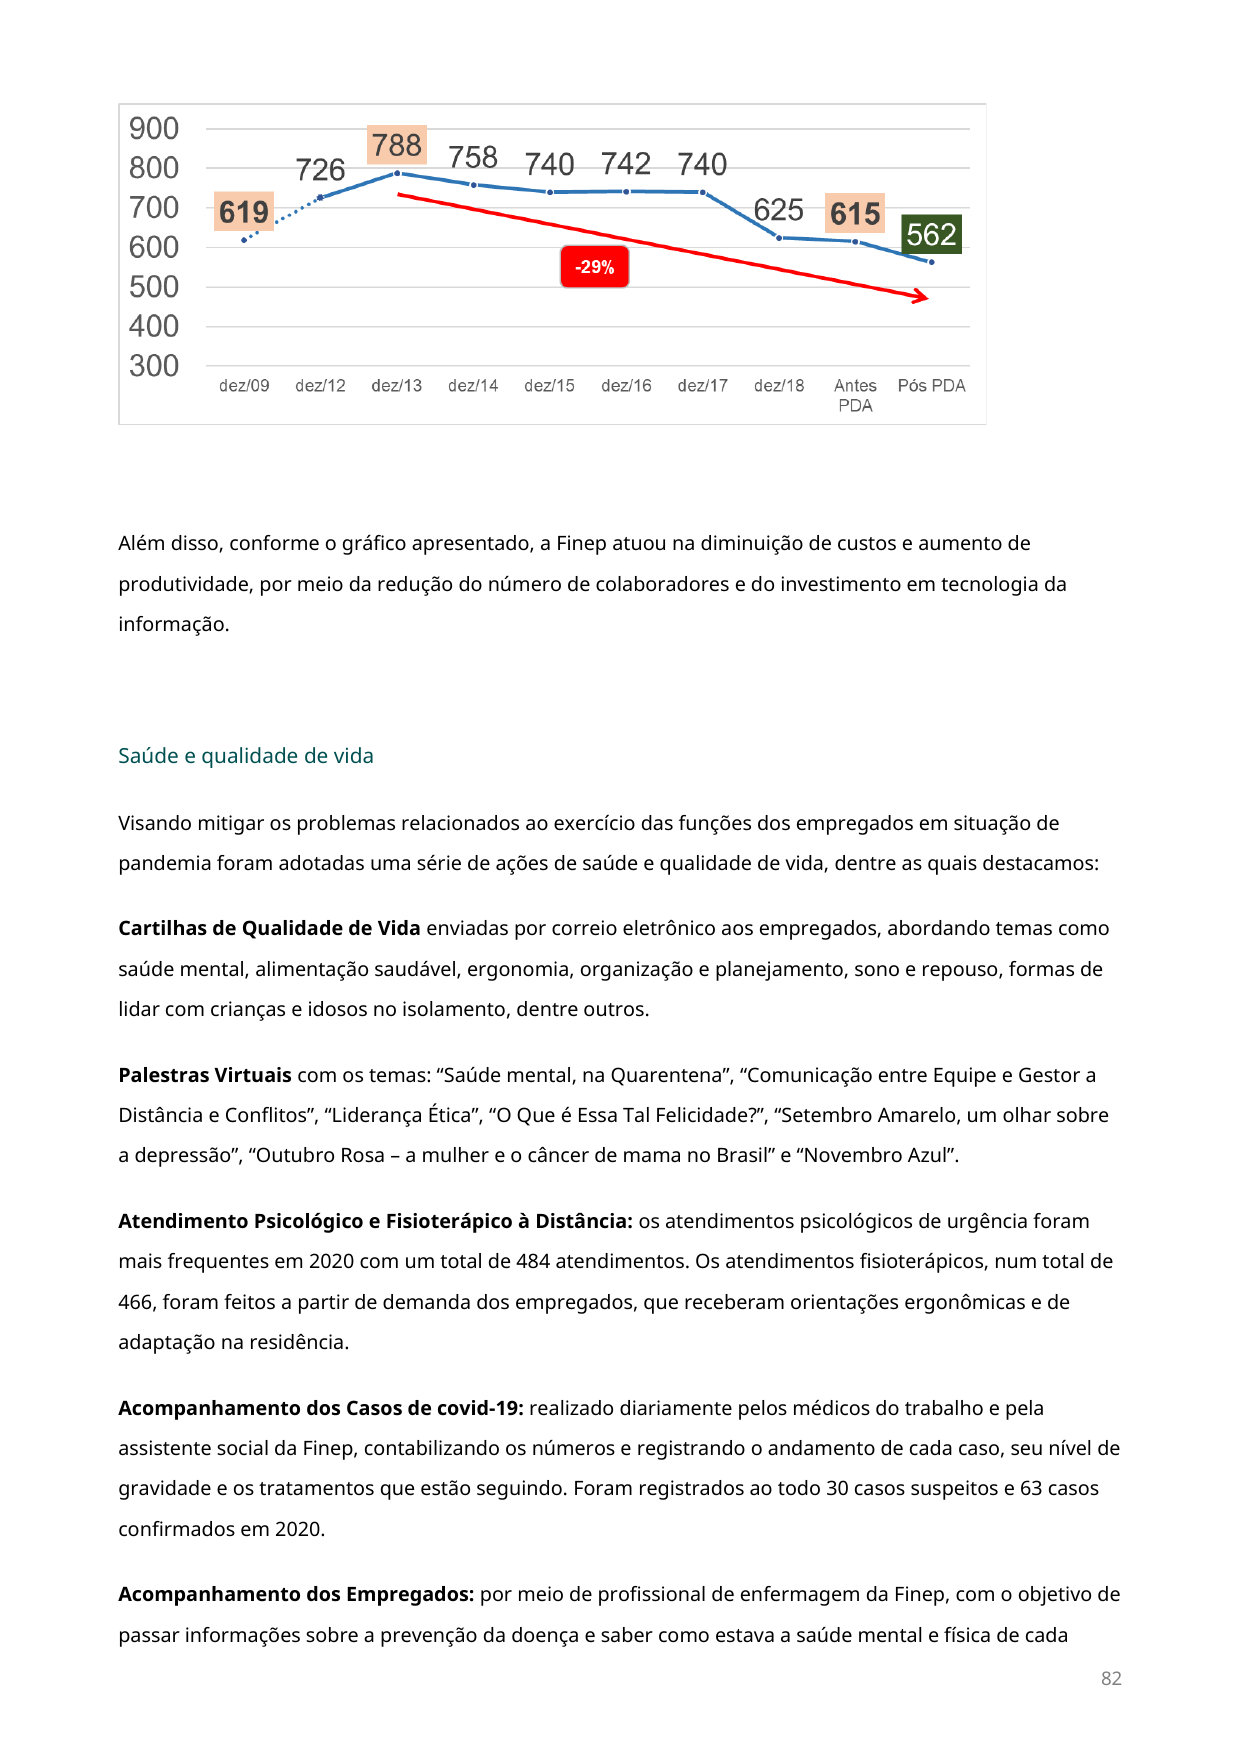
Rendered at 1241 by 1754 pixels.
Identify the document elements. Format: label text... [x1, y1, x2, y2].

text Acompanhamento dos Casos de covid-19: realizado diariamente pelos médicos do trabalho e pela assistente social da Finep, contabilizando os números e registrando o andamento de cada caso, seu nível de gravidade e os tratamentos que estão seguindo. Foram registrados ao todo 30 casos suspeitos e 63 casos confirmados em 2020. [118, 1394, 1122, 1542]
text Acompanhamento dos Empregados: por meio de profissional de enfermagem da Finep, com o objetivo de passar informações sobre a prevenção da doença e saber como estava a saúde mental e física de cada [118, 1580, 1122, 1648]
text Visando mitigar os problemas relacionados ao exercício das funções dos empregados em situação de pandemia foram adotadas uma série de ações de saúde e qualidade de vida, dentre as quais destacamos: [118, 809, 1122, 876]
text Palestras Virtuais com os temas: “Saúde mental, na Quarentena”, “Comunicação entre Equipe e Gestor a Distância e Conflitos”, “Liderança Ética”, “O Que é Essa Tal Felicidade?”, “Setembro Amarelo, um olhar sobre a depressão”, “Outubro Rosa – a mulher e o câncer de mama no Brasil” e “Novembro Azul”. [118, 1061, 1122, 1169]
text Além disso, conforme o gráfico apresentado, a Finep atuou na diminuição de custos e aumento de produtividade, por meio da redução do número de colaboradores e do investimento em tecnologia da informação. [118, 529, 1122, 637]
text Cartilhas de Qualidade de Vida enviadas por correio eletrônico aos empregados, abordando temas como saúde mental, alimentação saudável, ergonomia, organização e planejamento, sono e repouso, formas de lidar com crianças e idosos no isolamento, dentre outros. [118, 914, 1122, 1022]
text Saúde e qualidade de vida [118, 741, 1122, 769]
text Atendimento Psicológico e Fisioterápico à Distância: os atendimentos psicológicos de urgência foram mais frequentes em 2020 com um total de 484 atendimentos. Os atendimentos fisioterápicos, num total de 466, foram feitos a partir de demanda dos empregados, que receberam orientações ergonômicas e de adaptação na residência. [118, 1207, 1122, 1355]
